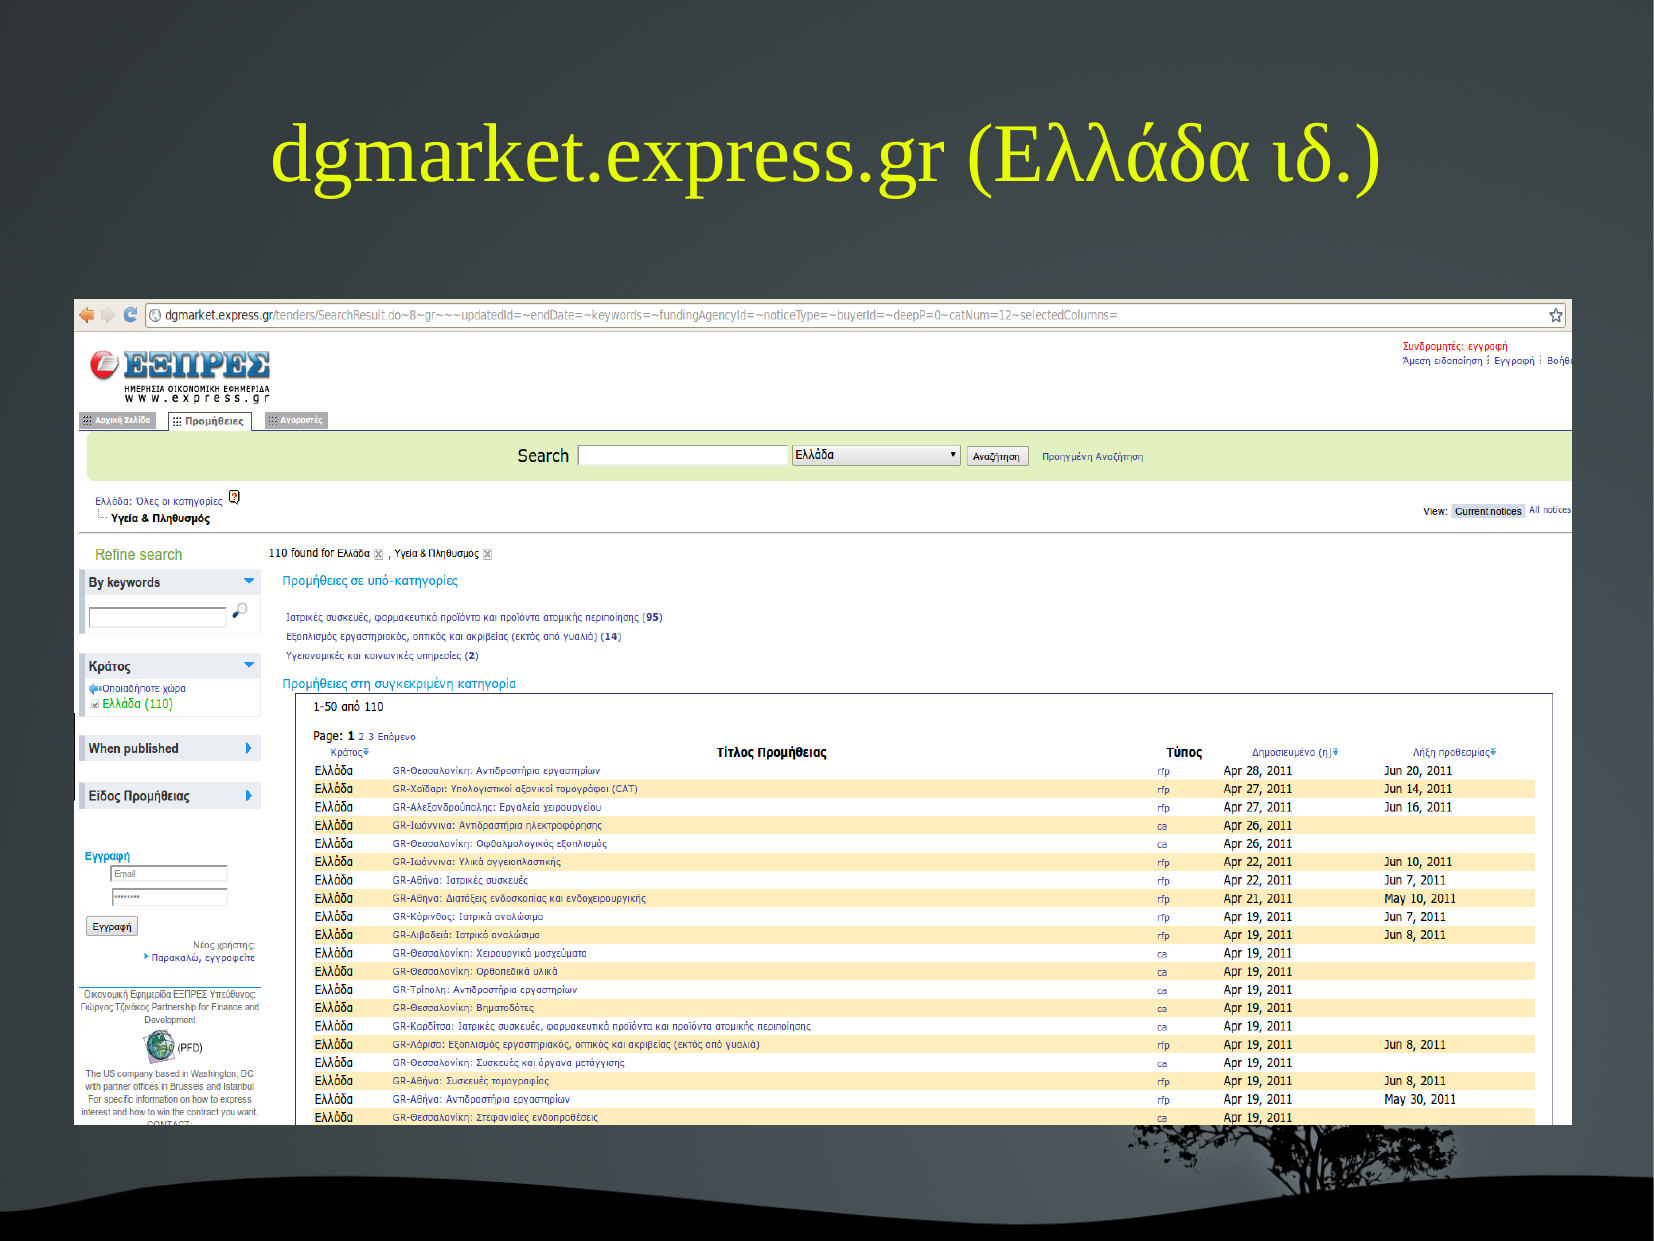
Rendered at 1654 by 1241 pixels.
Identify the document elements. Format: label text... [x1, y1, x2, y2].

title dgmarket.express.gr (Ελλάδα ιδ.) [82, 56, 1571, 250]
picture [0, 0, 1654, 1241]
